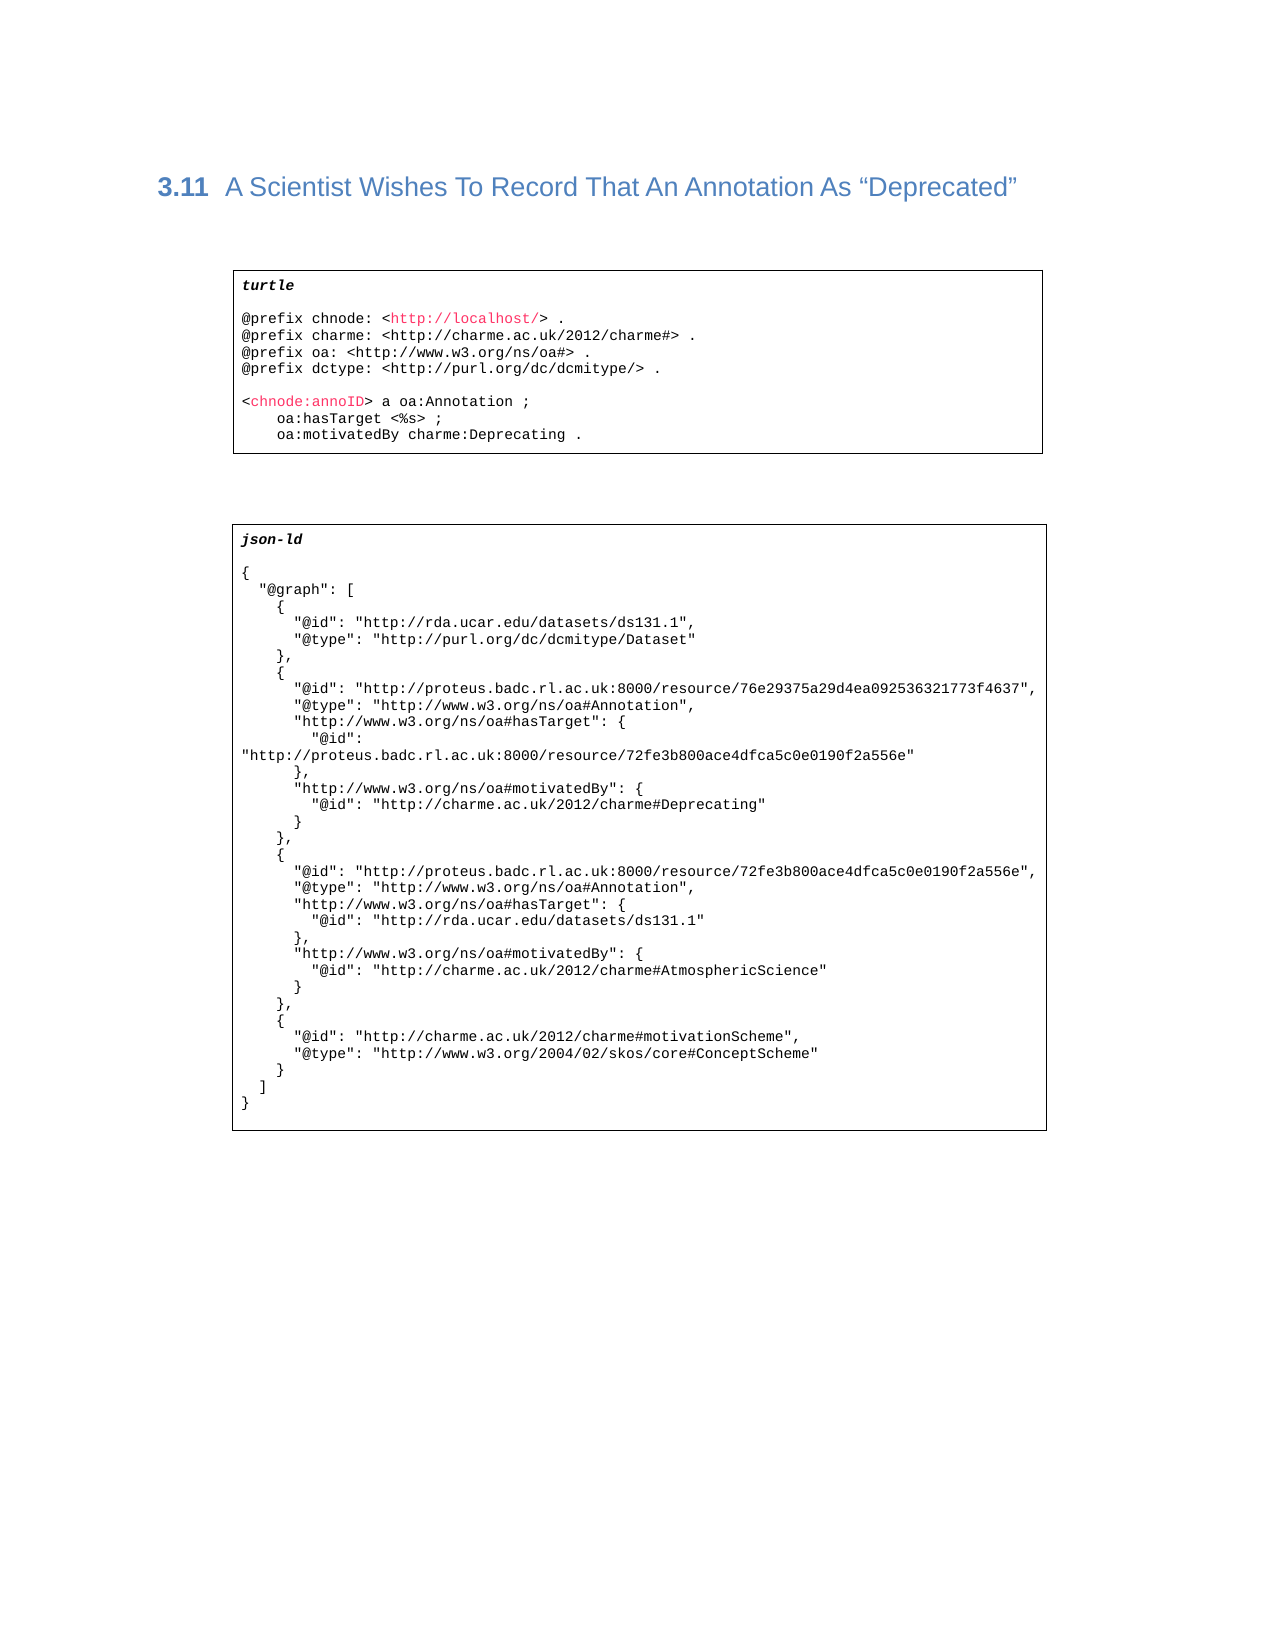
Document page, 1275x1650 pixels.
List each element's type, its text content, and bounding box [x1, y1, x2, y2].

text { [241, 566, 1038, 582]
text } [241, 1096, 1038, 1112]
text }, [241, 996, 1038, 1013]
text { [241, 1013, 1038, 1029]
text <chnode:annoID> a oa:Annotation ; [242, 394, 1033, 411]
text { [241, 665, 1038, 682]
text "@type": "http://www.w3.org/ns/oa#Annotation", [241, 880, 1038, 897]
text "@id": "http://rda.ucar.edu/datasets/ds131.1" [241, 913, 1038, 930]
text "@id": "http://proteus.badc.rl.ac.uk:8000/resource/72fe3b800ace4dfca5c0e0190f2a556e" [241, 731, 1038, 764]
text "@type": "http://purl.org/dc/dcmitype/Dataset" [241, 632, 1038, 648]
text "http://www.w3.org/ns/oa#motivatedBy": { [241, 947, 1038, 963]
text { [241, 599, 1038, 615]
text turtle [242, 278, 1033, 295]
text oa:motivatedBy charme:Deprecating . [242, 428, 1033, 444]
text }, [241, 764, 1038, 781]
text "@id": "http://charme.ac.uk/2012/charme#motivationScheme", [241, 1029, 1038, 1046]
text @prefix chnode: <http://localhost/> . [242, 312, 1033, 328]
text "@id": "http://charme.ac.uk/2012/charme#AtmosphericScience" [241, 963, 1038, 980]
text oa:hasTarget <%s> ; [242, 411, 1033, 428]
text "@type": "http://www.w3.org/ns/oa#Annotation", [241, 698, 1038, 715]
text "@graph": [ [241, 582, 1038, 599]
text }, [241, 831, 1038, 847]
text "http://www.w3.org/ns/oa#hasTarget": { [241, 715, 1038, 731]
text "@type": "http://www.w3.org/2004/02/skos/core#ConceptScheme" [241, 1046, 1038, 1062]
text } [241, 1062, 1038, 1079]
text @prefix dctype: <http://purl.org/dc/dcmitype/> . [242, 361, 1033, 378]
text @prefix oa: <http://www.w3.org/ns/oa#> . [242, 345, 1033, 361]
text }, [241, 648, 1038, 665]
text ] [241, 1079, 1038, 1096]
text "@id": "http://rda.ucar.edu/datasets/ds131.1", [241, 615, 1038, 632]
text "@id": "http://proteus.badc.rl.ac.uk:8000/resource/76e29375a29d4ea092536321773f4637", [241, 682, 1038, 698]
text }, [241, 930, 1038, 947]
text } [241, 814, 1038, 831]
subtitle A scientist wishes to record that an Annotation as “Deprecated” [150, 171, 1125, 202]
text "@id": "http://charme.ac.uk/2012/charme#Deprecating" [241, 797, 1038, 814]
text "http://www.w3.org/ns/oa#motivatedBy": { [241, 781, 1038, 797]
text "@id": "http://proteus.badc.rl.ac.uk:8000/resource/72fe3b800ace4dfca5c0e0190f2a556e", [241, 864, 1038, 880]
text "http://www.w3.org/ns/oa#hasTarget": { [241, 897, 1038, 913]
text { [241, 847, 1038, 864]
text @prefix charme: <http://charme.ac.uk/2012/charme#> . [242, 328, 1033, 345]
text json-ld [241, 532, 1038, 549]
text } [241, 980, 1038, 996]
